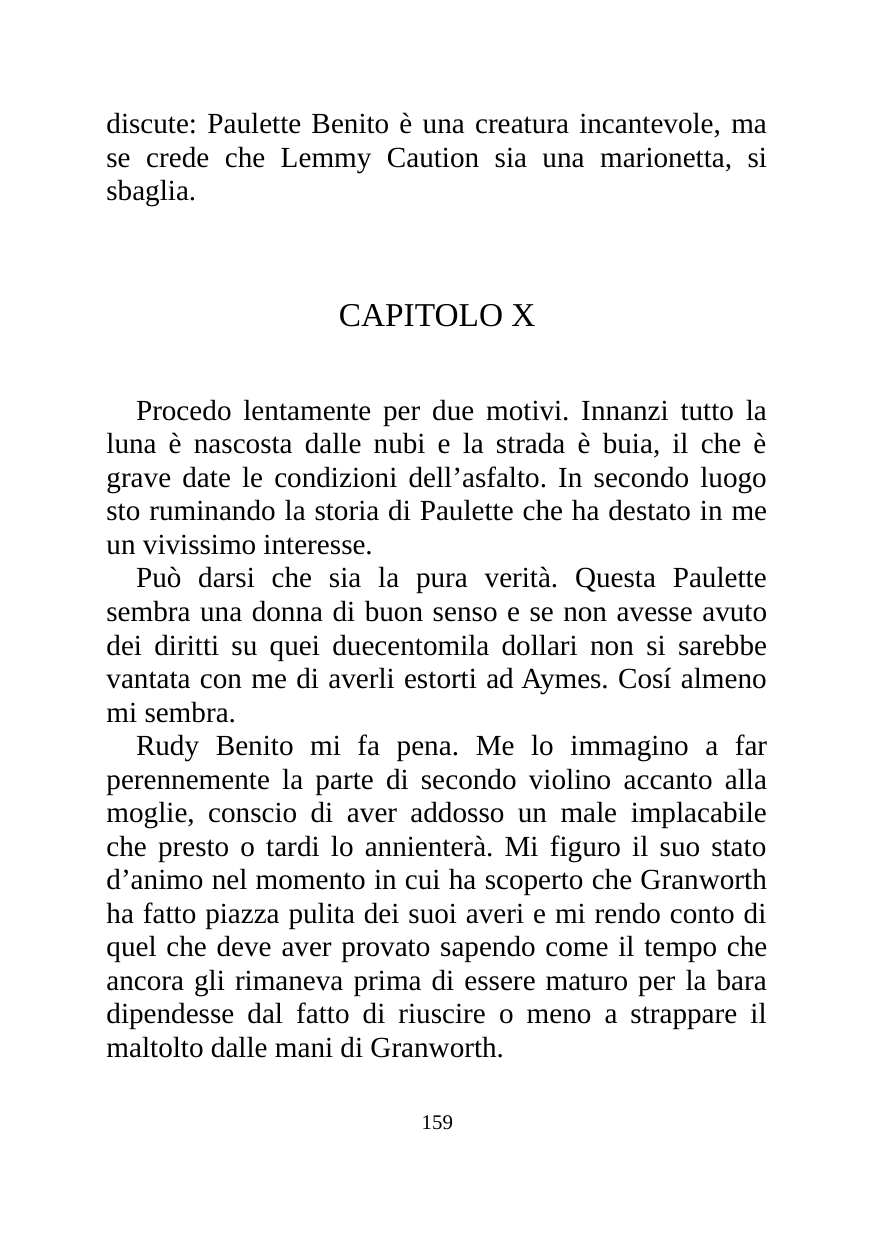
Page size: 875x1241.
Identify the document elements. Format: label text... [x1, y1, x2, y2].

text Può darsi che sia la pura verità. Questa Paulette sembra una donna di buon senso e se non avesse avuto dei diritti su quei duecentomila dollari non si sarebbe vantata con me di averli estorti ad Aymes. Cosí almeno mi sembra. [106, 561, 768, 728]
text discute: Paulette Benito è una creatura incantevole, ma se crede che Lemmy Caution sia una marionetta, si sbaglia. [106, 106, 768, 207]
text Rudy Benito mi fa pena. Me lo immagino a far perennemente la parte di secondo violino accanto alla moglie, conscio di aver addosso un male implacabile che presto o tardi lo annienterà. Mi figuro il suo stato d’animo nel momento in cui ha scoperto che Granworth ha fatto piazza pulita dei suoi averi e mi rendo conto di quel che deve aver provato sapendo come il tempo che ancora gli rimaneva prima di essere maturo per la bara dipendesse dal fatto di riuscire o meno a strappare il maltolto dalle mani di Granworth. [106, 728, 768, 1064]
subtitle CAPITOLO X [106, 295, 768, 334]
text Procedo lentamente per due motivi. Innanzi tutto la luna è nascosta dalle nubi e la strada è buia, il che è grave date le condizioni dell’asfalto. In secondo luogo sto ruminando la storia di Paulette che ha destato in me un vivissimo interesse. [106, 393, 768, 561]
